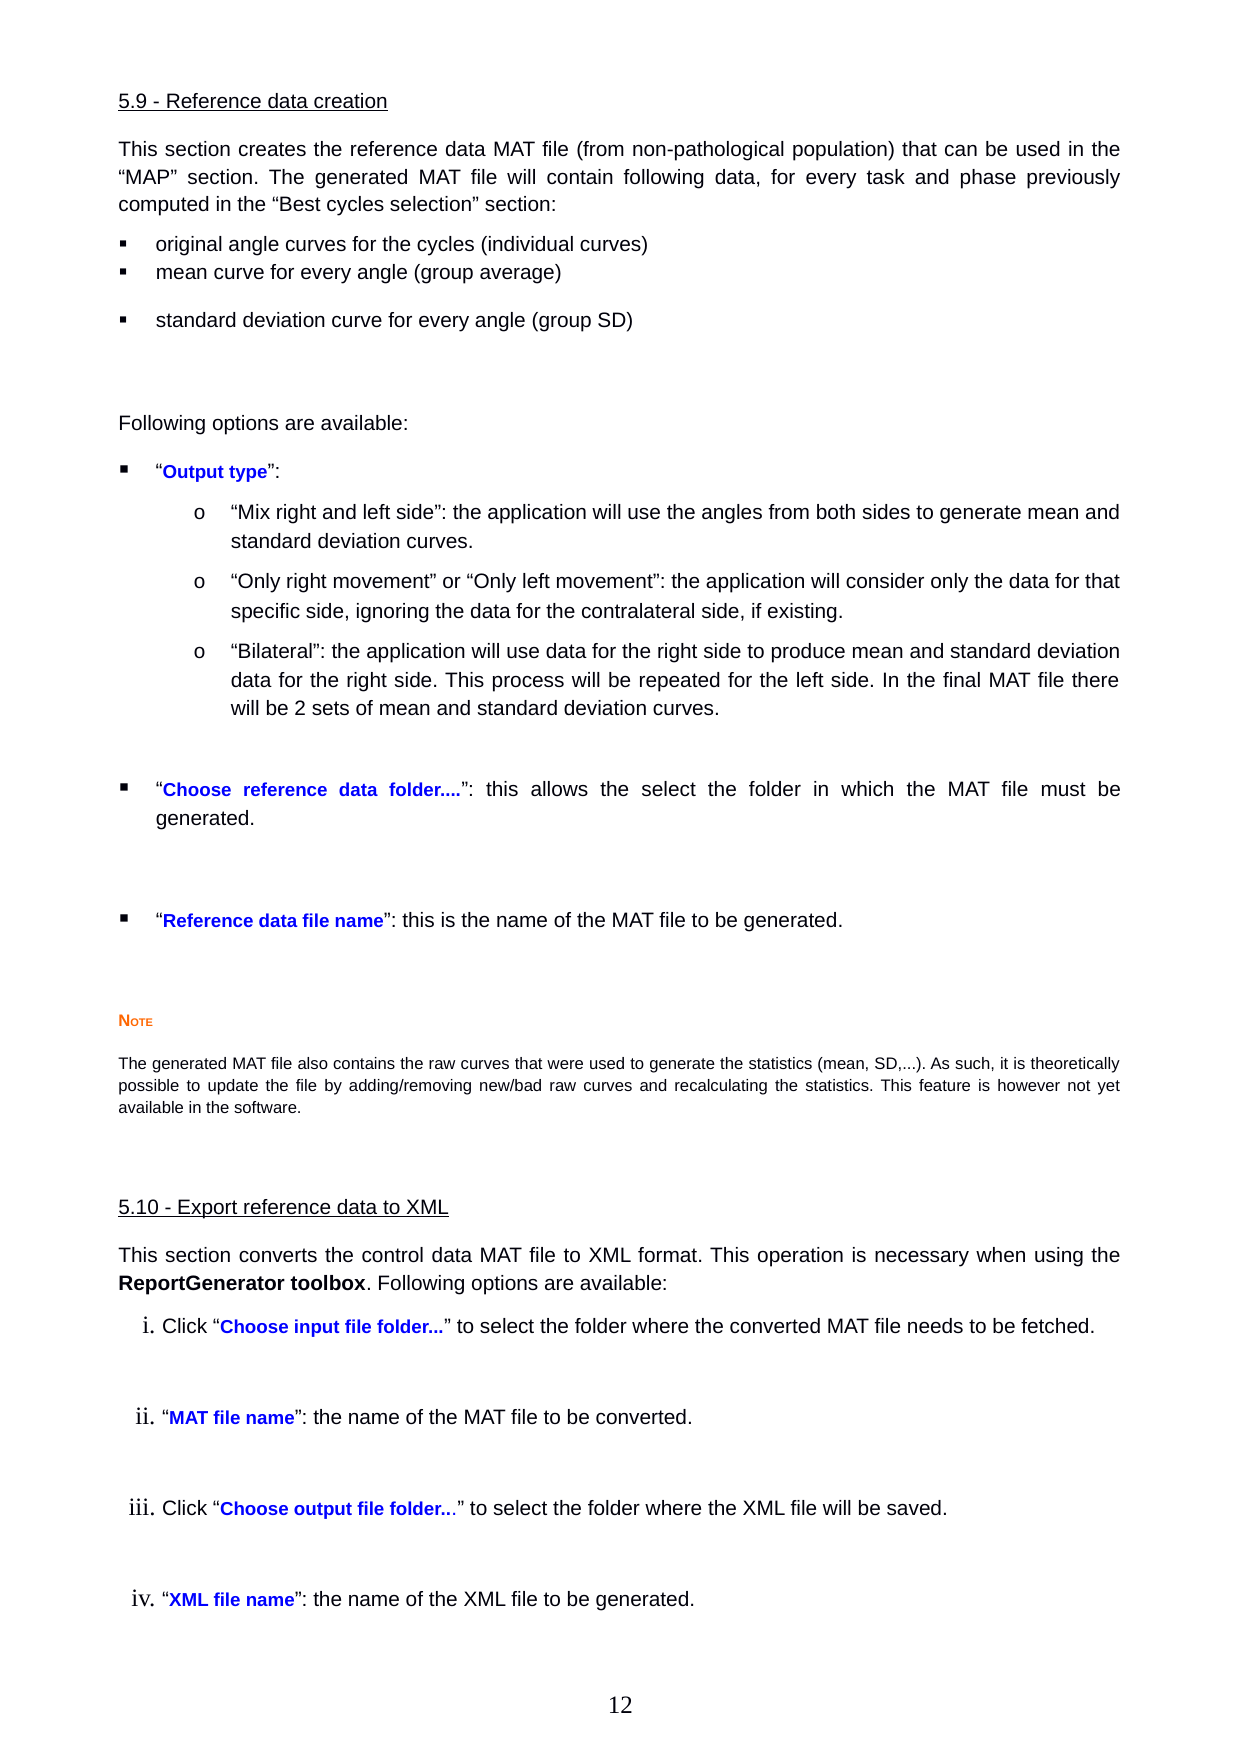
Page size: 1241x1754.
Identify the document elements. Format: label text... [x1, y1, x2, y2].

text 5.10 - Export reference data to XML [118, 1194, 1122, 1218]
list “Reference data file name”: this is the name of the MAT file to be generated. [118, 908, 1122, 933]
list Click “Choose output file folder...” to select the folder where the XML file will be saved. [155, 1492, 1122, 1521]
list standard deviation curve for every angle (group SD) [118, 308, 1122, 332]
list “XML file name”: the name of the XML file to be generated. [155, 1583, 1122, 1612]
list “Choose reference data folder....”: this allows the select the folder in which the MAT file must be generated. [118, 777, 1122, 829]
list Click “Choose input file folder...” to select the folder where the converted MAT file needs to be fetched. [155, 1310, 1122, 1339]
list “Output type”: [118, 459, 1122, 484]
text This section converts the control data MAT file to XML format. This operation is necessary when using the ReportGenerator toolbox. Following options are available: [118, 1243, 1122, 1294]
list “Mix right and left side”: the application will use the angles from both sides to generate mean and standard deviation curves. [193, 500, 1122, 553]
list mean curve for every angle (group average) [118, 259, 1122, 284]
text This section creates the reference data MAT file (from non-pathological population) that can be used in the “MAP” section. The generated MAT file will contain following data, for every task and phase previously computed in the “Best cycles selection” section: [118, 137, 1122, 216]
list “MAT file name”: the name of the MAT file to be converted. [155, 1401, 1122, 1430]
list “Bilateral”: the application will use data for the right side to produce mean and standard deviation data for the right side. This process will be repeated for the left side. In the final MAT file there will be 2 sets of mean and standard deviation curves. [193, 639, 1122, 719]
list original angle curves for the cycles (individual curves) [118, 232, 1122, 256]
text Note [118, 1011, 1122, 1030]
list “Only right movement” or “Only left movement”: the application will consider only the data for that specific side, ignoring the data for the contralateral side, if existing. [193, 569, 1122, 623]
text The generated MAT file also contains the raw curves that were used to generate the statistics (mean, SD,...). As such, it is theoretically possible to update the file by adding/removing new/bad raw curves and recalculating the statistics. This feature is however not yet available in the software. [118, 1054, 1122, 1117]
text 5.9 - Reference data creation [118, 89, 1122, 113]
text Following options are available: [118, 410, 1122, 434]
